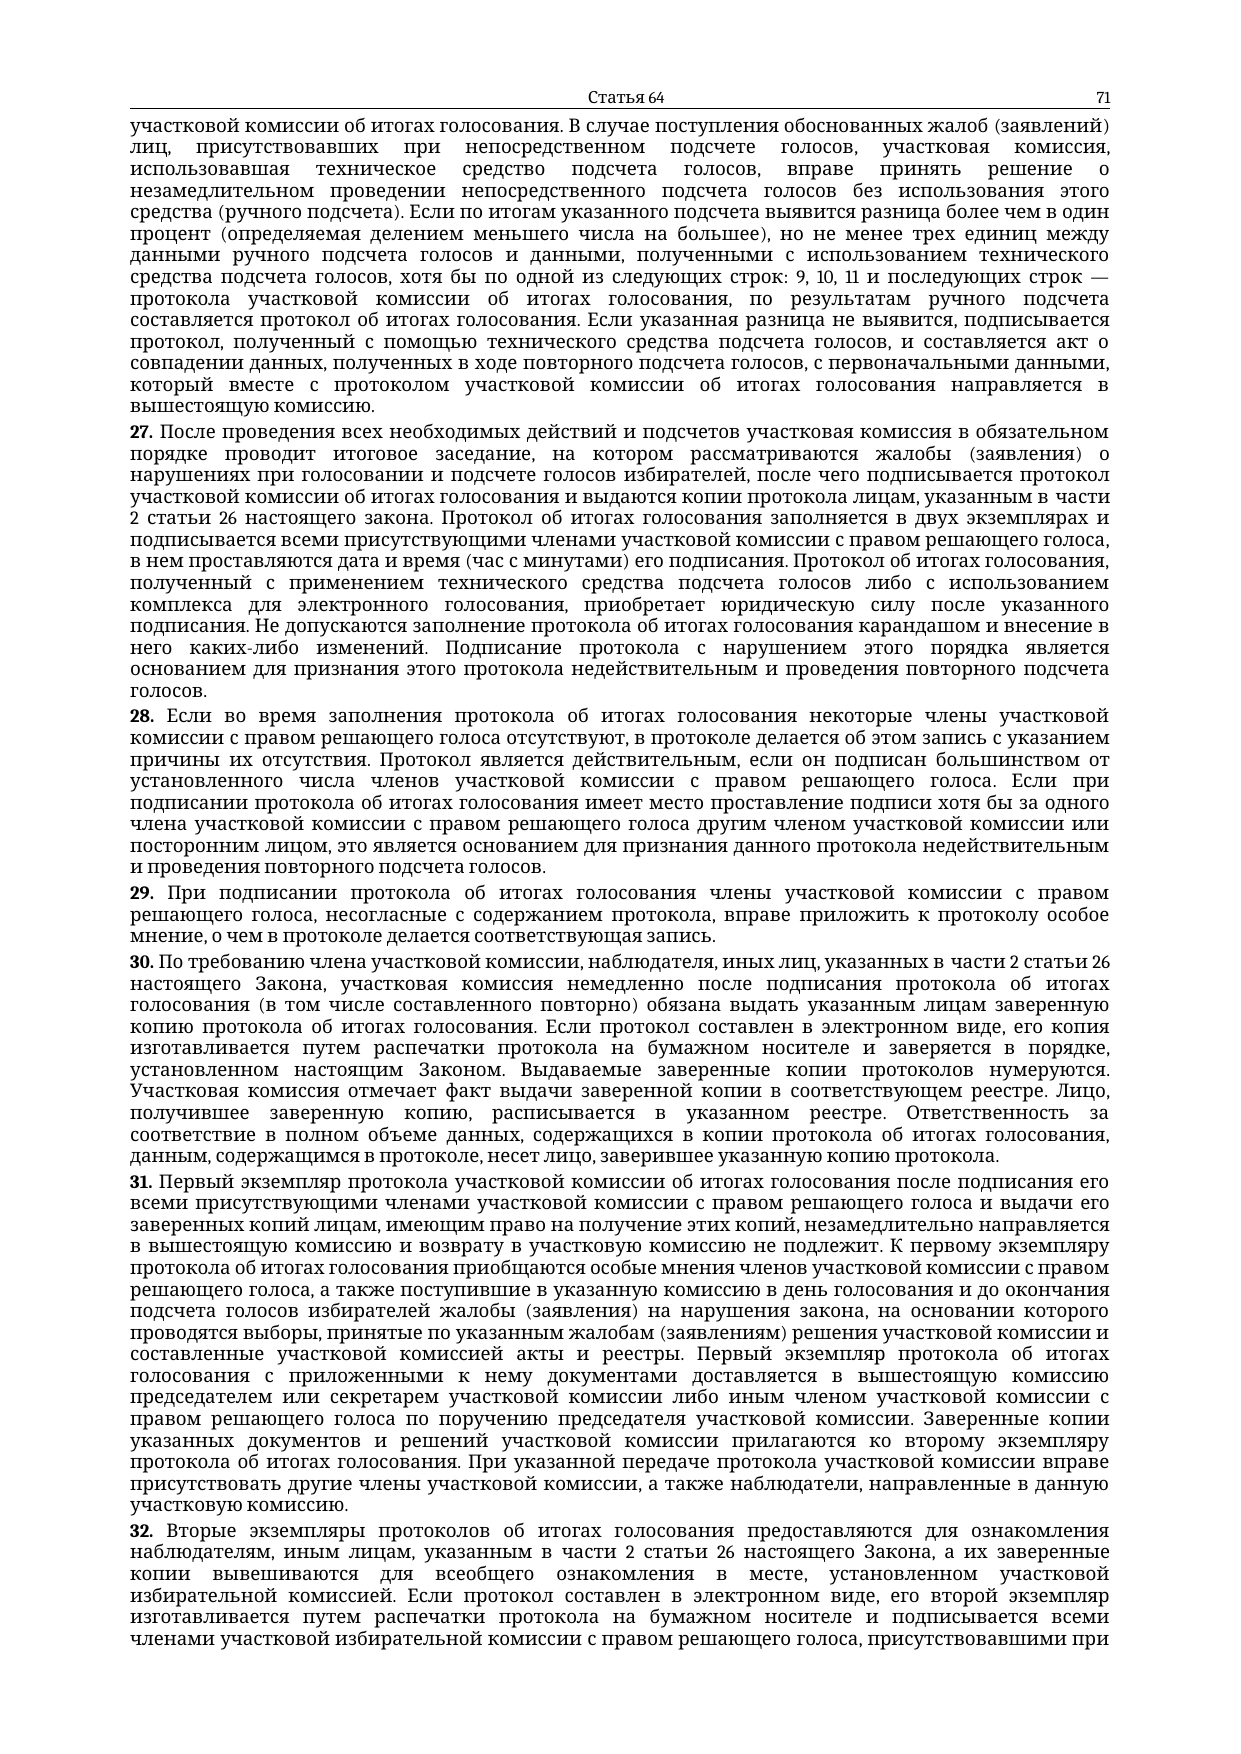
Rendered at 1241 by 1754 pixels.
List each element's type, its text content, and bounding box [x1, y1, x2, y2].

text 29. При подписании протокола об итогах голосования члены участковой комиссии с правом решающего голоса, несогласные с содержанием протокола, вправе приложить к протоколу особое мнение, о чем в протоколе делается соответствующая запись. [130, 883, 1110, 947]
text 30. По требованию члена участковой комиссии, наблюдателя, иных лиц, указанных в части 2 статьи 26 настоящего Закона, участковая комиссия немедленно после подписания протокола об итогах голосования (в том числе составленного повторно) обязана выдать указанным лицам заверенную копию протокола об итогах голосования. Если протокол составлен в электронном виде, его копия изготавливается путем распечатки протокола на бумажном носителе и заверяется в порядке, установленном настоящим Законом. Выдаваемые заверенные копии протоколов нумеруются. Участковая комиссия отмечает факт выдачи заверенной копии в соответствующем реестре. Лицо, получившее заверенную копию, расписывается в указанном реестре. Ответственность за соответствие в полном объеме данных, содержащихся в копии протокола об итогах голосования, данным, содержащимся в протоколе, несет лицо, заверившее указанную копию протокола. [130, 952, 1110, 1167]
text 31. Первый экземпляр протокола участковой комиссии об итогах голосования после подписания его всеми присутствующими членами участковой комиссии с правом решающего голоса и выдачи его заверенных копий лицам, имеющим право на получение этих копий, незамедлительно направляется в вышестоящую комиссию и возврату в участковую комиссию не подлежит. К первому экземпляру протокола об итогах голосования приобщаются особые мнения членов участковой комиссии с правом решающего голоса, а также поступившие в указанную комиссию в день голосования и до окончания подсчета голосов избирателей жалобы (заявления) на нарушения закона, на основании которого проводятся выборы, принятые по указанным жалобам (заявлениям) решения участковой комиссии и составленные участковой комиссией акты и реестры. Первый экземпляр протокола об итогах голосования с приложенными к нему документами доставляется в вышестоящую комиссию председателем или секретарем участковой комиссии либо иным членом участковой комиссии с правом решающего голоса по поручению председателя участковой комиссии. Заверенные копии указанных документов и решений участковой комиссии прилагаются ко второму экземпляру протокола об итогах голосования. При указанной передаче протокола участковой комиссии вправе присутствовать другие члены участковой комиссии, а также наблюдатели, направленные в данную участковую комиссию. [130, 1171, 1110, 1516]
text 27. После проведения всех необходимых действий и подсчетов участковая комиссия в обязательном порядке проводит итоговое заседание, на котором рассматриваются жалобы (заявления) о нарушениях при голосовании и подсчете голосов избирателей, после чего подписывается протокол участковой комиссии об итогах голосования и выдаются копии протокола лицам, указанным в части 2 статьи 26 настоящего закона. Протокол об итогах голосования заполняется в двух экземплярах и подписывается всеми присутствующими членами участковой комиссии с правом решающего голоса, в нем проставляются дата и время (час с минутами) его подписания. Протокол об итогах голосования, полученный с применением технического средства подсчета голосов либо с использованием комплекса для электронного голосования, приобретает юридическую силу после указанного подписания. Не допускаются заполнение протокола об итогах голосования карандашом и внесение в него каких-либо изменений. Подписание протокола с нарушением этого порядка является основанием для признания этого протокола недействительным и проведения повторного подсчета голосов. [130, 422, 1110, 702]
text участковой комиссии об итогах голосования. В случае поступления обоснованных жалоб (заявлений) лиц, присутствовавших при непосредственном подсчете голосов, участковая комиссия, использовавшая техническое средство подсчета голосов, вправе принять решение о незамедлительном проведении непосредственного подсчета голосов без использования этого средства (ручного подсчета). Если по итогам указанного подсчета выявится разница более чем в один процент (определяемая делением меньшего числа на большее), но не менее трех единиц между данными ручного подсчета голосов и данными, полученными с использованием технического средства подсчета голосов, хотя бы по одной из следующих строк: 9, 10, 11 и последующих строк — протокола участковой комиссии об итогах голосования, по результатам ручного подсчета составляется протокол об итогах голосования. Если указанная разница не выявится, подписывается протокол, полученный с помощью технического средства подсчета голосов, и составляется акт о совпадении данных, полученных в ходе повторного подсчета голосов, с первоначальными данными, который вместе с протоколом участковой комиссии об итогах голосования направляется в вышестоящую комиссию. [130, 116, 1110, 417]
text 32. Вторые экземпляры протоколов об итогах голосования предоставляются для ознакомления наблюдателям, иным лицам, указанным в части 2 статьи 26 настоящего Закона, а их заверенные копии вывешиваются для всеобщего ознакомления в месте, установленном участковой избирательной комиссией. Если протокол составлен в электронном виде, его второй экземпляр изготавливается путем распечатки протокола на бумажном носителе и подписывается всеми членами участковой избирательной комиссии с правом решающего голоса, присутствовавшими при [130, 1521, 1110, 1650]
text 28. Если во время заполнения протокола об итогах голосования некоторые члены участковой комиссии с правом решающего голоса отсутствуют, в протоколе делается об этом запись с указанием причины их отсутствия. Протокол является действительным, если он подписан большинством от установленного числа членов участковой комиссии с правом решающего голоса. Если при подписании протокола об итогах голосования имеет место проставление подписи хотя бы за одного члена участковой комиссии с правом решающего голоса другим членом участковой комиссии или посторонним лицом, это является основанием для признания данного протокола недействительным и проведения повторного подсчета голосов. [130, 706, 1110, 878]
